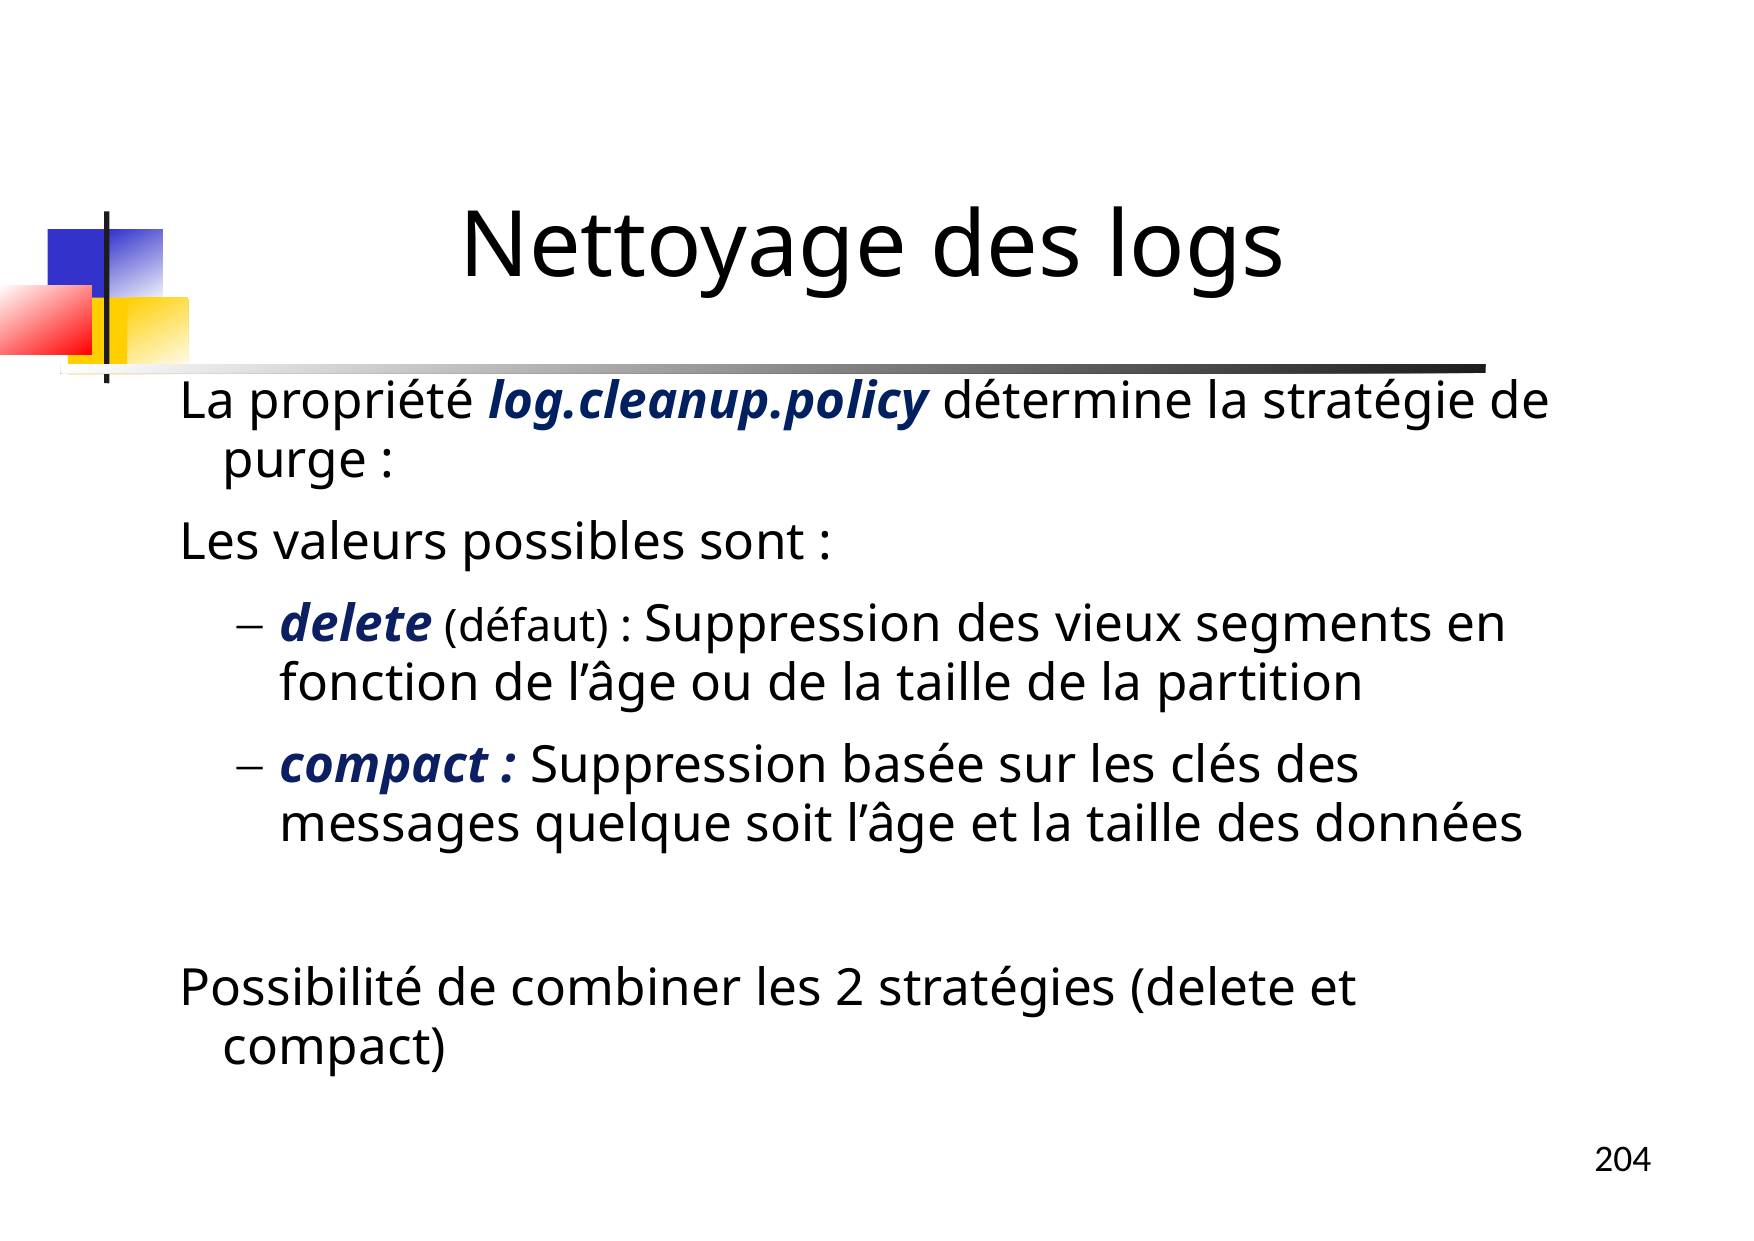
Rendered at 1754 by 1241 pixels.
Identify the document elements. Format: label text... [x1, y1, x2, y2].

title Nettoyage des logs [179, 139, 1567, 351]
list La propriété log.cleanup.policy détermine la stratégie de purge : Les valeurs possibles sont : delete (défaut) : Suppression des vieux segments en fonction de l’âge ou de la taille de la partition compact : Suppression basée sur les clés des messages quelque soit l’âge et la taille des données Possibilité de combiner les 2 stratégies (delete et compact) [179, 371, 1567, 1091]
